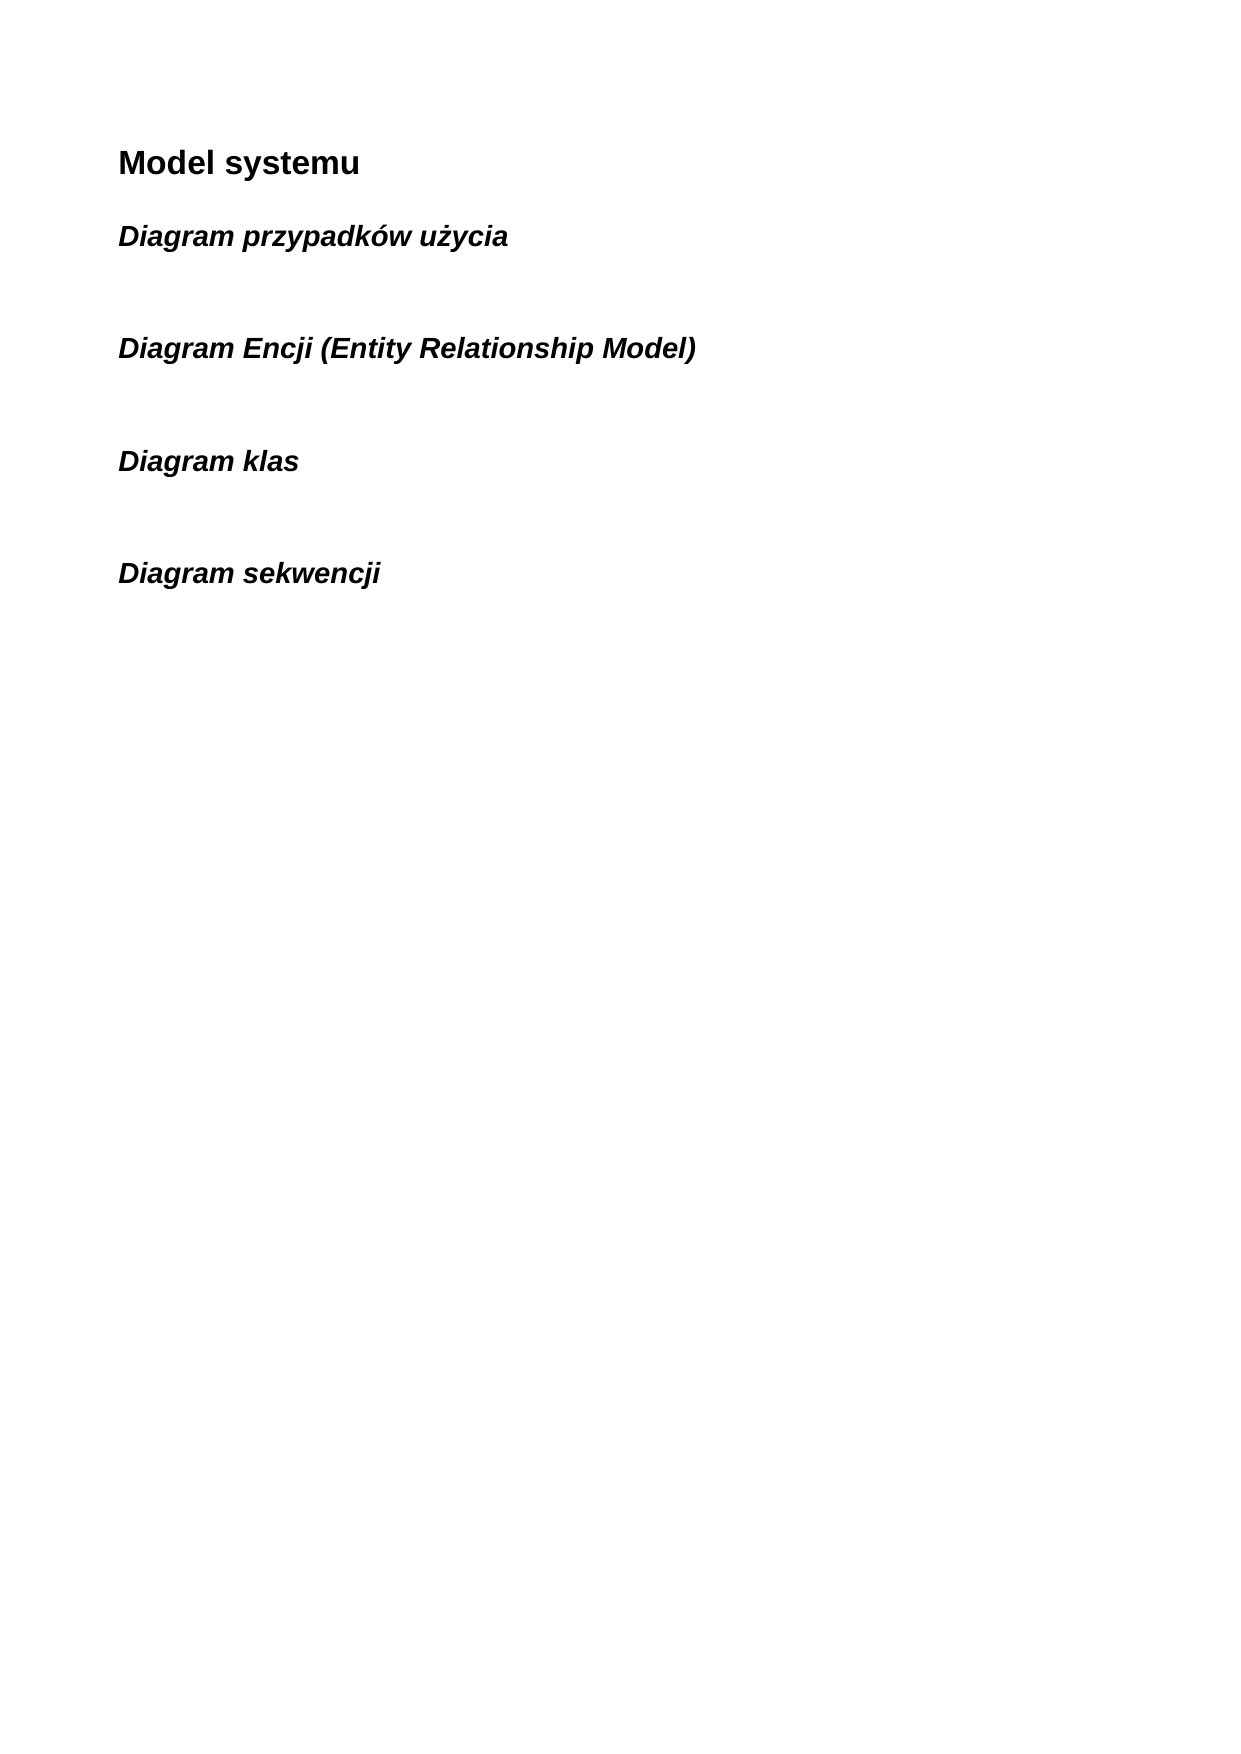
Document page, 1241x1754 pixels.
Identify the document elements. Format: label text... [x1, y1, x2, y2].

subtitle Diagram sekwencji [118, 556, 1122, 590]
subtitle Diagram Encji (Entity Relationship Model) [118, 332, 1122, 365]
subtitle Model systemu [118, 143, 1122, 182]
subtitle Diagram klas [118, 444, 1122, 477]
subtitle Diagram przypadków użycia [118, 219, 1122, 253]
